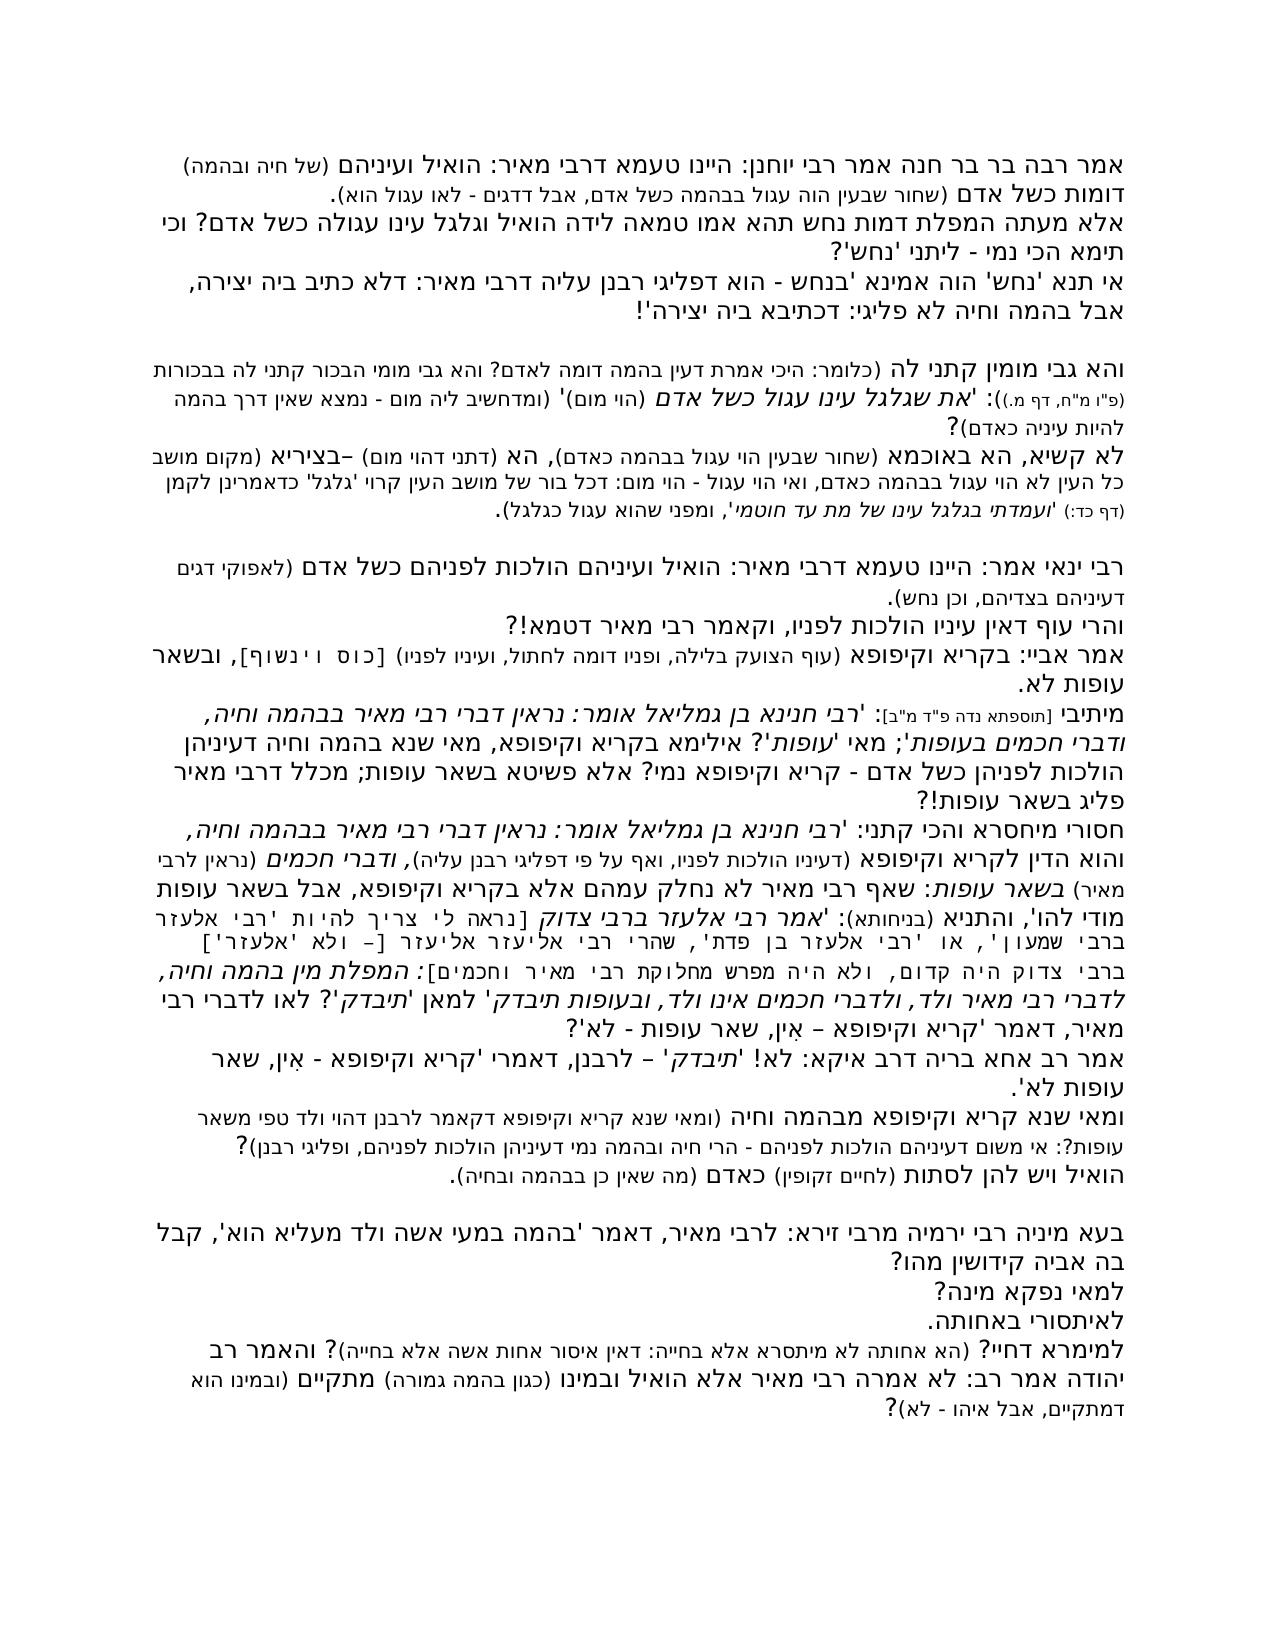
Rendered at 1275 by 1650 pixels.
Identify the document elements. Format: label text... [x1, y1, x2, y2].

text והרי עוף דאין עיניו הולכות לפניו, וקאמר רבי מאיר דטמא!? [150, 611, 1125, 640]
text אלא מעתה המפלת דמות נחש תהא אמו טמאה לידה הואיל וגלגל עינו עגולה כשל אדם? וכי תימא הכי נמי - ליתני 'נחש'? [150, 208, 1125, 267]
text אי תנא 'נחש' הוה אמינא 'בנחש - הוא דפליגי רבנן עליה דרבי מאיר: דלא כתיב ביה יצירה, אבל בהמה וחיה לא פליגי: דכתיבא ביה יצירה'! [150, 267, 1125, 325]
text אמר רבה בר בר חנה אמר רבי יוחנן: היינו טעמא דרבי מאיר: הואיל ועיניהם (של חיה ובהמה) דומות כשל אדם (שחור שבעין הוה עגול בבהמה כשל אדם, אבל דדגים - לאו עגול הוא). [150, 150, 1125, 208]
text רבי ינאי אמר: היינו טעמא דרבי מאיר: הואיל ועיניהם הולכות לפניהם כשל אדם (לאפוקי דגים דעיניהם בצדיהם, וכן נחש). [150, 553, 1125, 611]
text ומאי שנא קריא וקיפופא מבהמה וחיה (ומאי שנא קריא וקיפופא דקאמר לרבנן דהוי ולד טפי משאר עופות?: אי משום דעיניהם הולכות לפניהם - הרי חיה ובהמה נמי דעיניהן הולכות לפניהם, ופליגי רבנן)? [150, 1102, 1125, 1161]
text והא גבי מומין קתני לה (כלומר: היכי אמרת דעין בהמה דומה לאדם? והא גבי מומי הבכור קתני לה בבכורות (פ"ו מ"ח, דף מ.)): 'את שגלגל עינו עגול כשל אדם (הוי מום)' (ומדחשיב ליה מום - נמצא שאין דרך בהמה להיות עיניה כאדם)? [150, 354, 1125, 441]
text מיתיבי [תוספתא נדה פ"ד מ"ב]: 'רבי חנינא בן גמליאל אומר: נראין דברי רבי מאיר בבהמה וחיה, ודברי חכמים בעופות'; מאי 'עופות'? אילימא בקריא וקיפופא, מאי שנא בהמה וחיה דעיניהן הולכות לפניהן כשל אדם - קריא וקיפופא נמי? אלא פשיטא בשאר עופות; מכלל דרבי מאיר פליג בשאר עופות!? [150, 699, 1125, 815]
text בעא מיניה רבי ירמיה מרבי זירא: לרבי מאיר, דאמר 'בהמה במעי אשה ולד מעליא הוא', קבל בה אביה קידושין מהו? [150, 1218, 1125, 1277]
text למימרא דחיי? (הא אחותה לא מיתסרא אלא בחייה: דאין איסור אחות אשה אלא בחייה)? והאמר רב יהודה אמר רב: לא אמרה רבי מאיר אלא הואיל ובמינו (כגון בהמה גמורה) מתקיים (ובמינו הוא דמתקיים, אבל איהו - לא)? [150, 1335, 1125, 1423]
text אמר אביי: בקריא וקיפופא (עוף הצועק בלילה, ופניו דומה לחתול, ועיניו לפניו) [כוס וינשוף], ובשאר עופות לא. [150, 640, 1125, 699]
text למאי נפקא מינה? [150, 1277, 1125, 1306]
text אמר רב אחא בריה דרב איקא: לא! 'תיבדק' – לרבנן, דאמרי 'קריא וקיפופא - אִין, שאר עופות לא'. [150, 1044, 1125, 1102]
text לא קשיא, הא באוכמא (שחור שבעין הוי עגול בבהמה כאדם), הא (דתני דהוי מום) –בציריא (מקום מושב כל העין לא הוי עגול בבהמה כאדם, ואי הוי עגול - הוי מום: דכל בור של מושב העין קרוי 'גלגל' כדאמרינן לקמן (דף כד:) 'ועמדתי בגלגל עינו של מת עד חוטמי', ומפני שהוא עגול כגלגל). [150, 441, 1125, 524]
text לאיתסורי באחותה. [150, 1306, 1125, 1335]
text הואיל ויש להן לסתות (לחיים זקופין) כאדם (מה שאין כן בבהמה ובחיה). [150, 1161, 1125, 1190]
text חסורי מיחסרא והכי קתני: 'רבי חנינא בן גמליאל אומר: נראין דברי רבי מאיר בבהמה וחיה, והוא הדין לקריא וקיפופא (דעיניו הולכות לפניו, ואף על פי דפליגי רבנן עליה), ודברי חכמים (נראין לרבי מאיר) בשאר עופות: שאף רבי מאיר לא נחלק עמהם אלא בקריא וקיפופא, אבל בשאר עופות מודי להו', והתניא (בניחותא): 'אמר רבי אלעזר ברבי צדוק [נראה לי צריך להיות 'רבי אלעזר ברבי שמעון', או 'רבי אלעזר בן פדת', שהרי רבי אליעזר אליעזר [– ולא 'אלעזר'] ברבי צדוק היה קדום, ולא היה מפרש מחלוקת רבי מאיר וחכמים]: המפלת מין בהמה וחיה, לדברי רבי מאיר ולד, ולדברי חכמים אינו ולד, ובעופות תיבדק' למאן 'תיבדק'? לאו לדברי רבי מאיר, דאמר 'קריא וקיפופא – אִין, שאר עופות - לא'? [150, 815, 1125, 1044]
